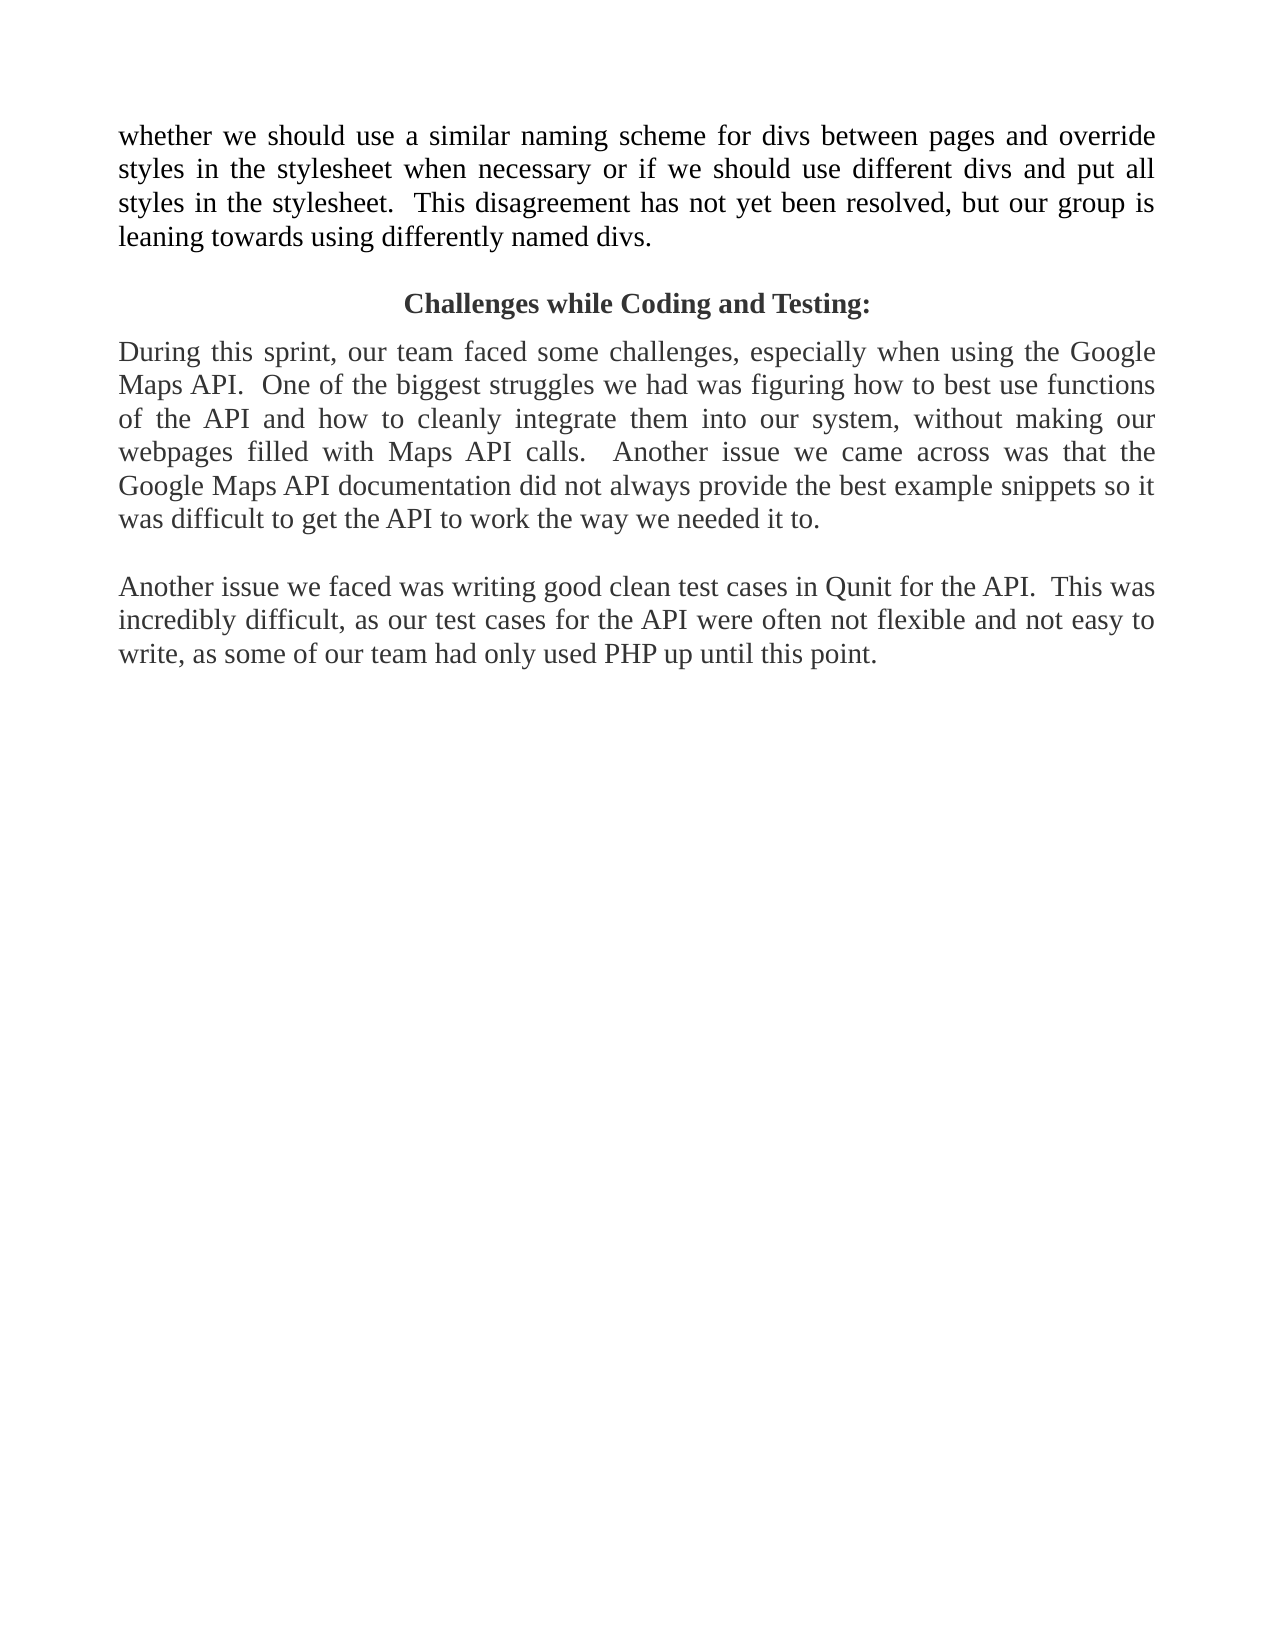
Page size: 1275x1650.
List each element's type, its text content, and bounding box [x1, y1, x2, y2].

text whether we should use a similar naming scheme for divs between pages and override styles in the stylesheet when necessary or if we should use different divs and put all styles in the stylesheet. This disagreement has not yet been resolved, but our group is leaning towards using differently named divs. [118, 118, 1157, 252]
text Another issue we faced was writing good clean test cases in Qunit for the API. This was incredibly difficult, as our test cases for the API were often not flexible and not easy to write, as some of our team had only used PHP up until this point. [118, 569, 1157, 669]
text Challenges while Coding and Testing: [118, 286, 1157, 319]
text During this sprint, our team faced some challenges, especially when using the Google Maps API. One of the biggest struggles we had was figuring how to best use functions of the API and how to cleanly integrate them into our system, without making our webpages filled with Maps API calls. Another issue we came across was that the Google Maps API documentation did not always provide the best example snippets so it was difficult to get the API to work the way we needed it to. [118, 334, 1157, 535]
